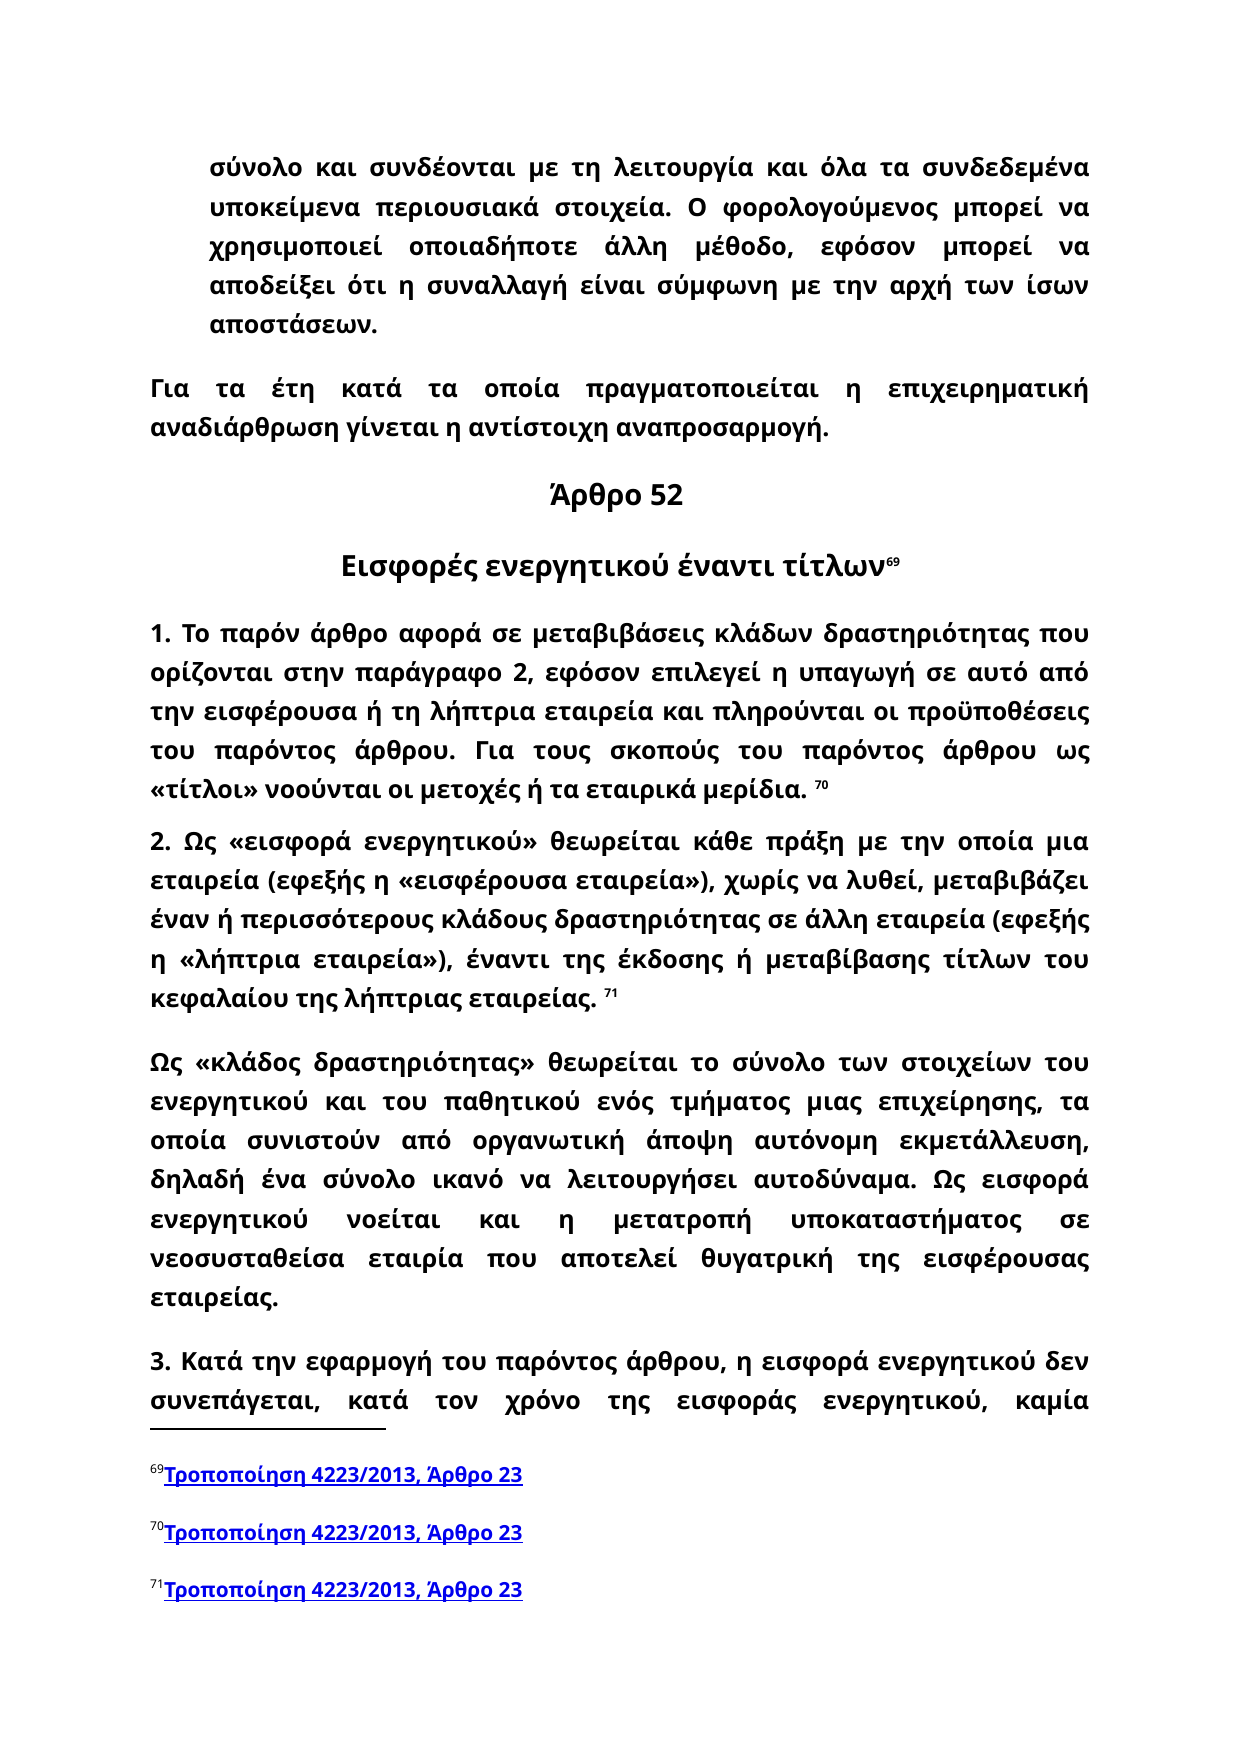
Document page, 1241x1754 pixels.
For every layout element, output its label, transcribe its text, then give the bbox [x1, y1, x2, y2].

subtitle Εισφορές ενεργητικού έναντι τίτλων [150, 545, 1090, 584]
text Τροποποίηση 4223/2013, Άρθρο 23 [150, 1518, 1090, 1546]
list σύνολο και συνδέονται με τη λειτουργία και όλα τα συνδεδεμένα υποκείμενα περιουσιακά στοιχεία. Ο φορολογούμενος μπορεί να χρησιμοποιεί οποιαδήποτε άλλη μέθοδο, εφόσον μπορεί να αποδείξει ότι η συναλλαγή είναι σύμφωνη με την αρχή των ίσων αποστάσεων. [150, 150, 1090, 341]
subtitle Άρθρο 52 [150, 474, 1090, 514]
text Τροποποίηση 4223/2013, Άρθρο 23 [150, 1460, 1090, 1489]
text 1. Το παρόν άρθρο αφορά σε μεταβιβάσεις κλάδων δραστηριότητας που ορίζονται στην παράγραφο 2, εφόσον επιλεγεί η υπαγωγή σε αυτό από την εισφέρουσα ή τη λήπτρια εταιρεία και πληρούνται οι προϋποθέσεις του παρόντος άρθρου. Για τους σκοπούς του παρόντος άρθρου ως «τίτλοι» νοούνται οι μετοχές ή τα εταιρικά μερίδια. [150, 615, 1090, 806]
text Για τα έτη κατά τα οποία πραγματοποιείται η επιχειρηματική αναδιάρθρωση γίνεται η αντίστοιχη αναπροσαρμογή. [150, 371, 1090, 444]
text 3. Κατά την εφαρμογή του παρόντος άρθρου, η εισφορά ενεργητικού δεν συνεπάγεται, κατά τον χρόνο της εισφοράς ενεργητικού, καμία [150, 1344, 1090, 1417]
text Τροποποίηση 4223/2013, Άρθρο 23 [150, 1576, 1090, 1604]
text 2. Ως «εισφορά ενεργητικού» θεωρείται κάθε πράξη με την οποία μια εταιρεία (εφεξής η «εισφέρουσα εταιρεία»), χωρίς να λυθεί, μεταβιβάζει έναν ή περισσότερους κλάδους δραστηριότητας σε άλλη εταιρεία (εφεξής η «λήπτρια εταιρεία»), έναντι της έκδοσης ή μεταβίβασης τίτλων του κεφαλαίου της λήπτριας εταιρείας. [150, 824, 1090, 1014]
text Ως «κλάδος δραστηριότητας» θεωρείται το σύνολο των στοιχείων του ενεργητικού και του παθητικού ενός τμήματος μιας επιχείρησης, τα οποία συνιστούν από οργανωτική άποψη αυτόνομη εκμετάλλευση, δηλαδή ένα σύνολο ικανό να λειτουργήσει αυτοδύναμα. Ως εισφορά ενεργητικού νοείται και η μετατροπή υποκαταστήματος σε νεοσυσταθείσα εταιρία που αποτελεί θυγατρική της εισφέρουσας εταιρείας. [150, 1044, 1090, 1314]
